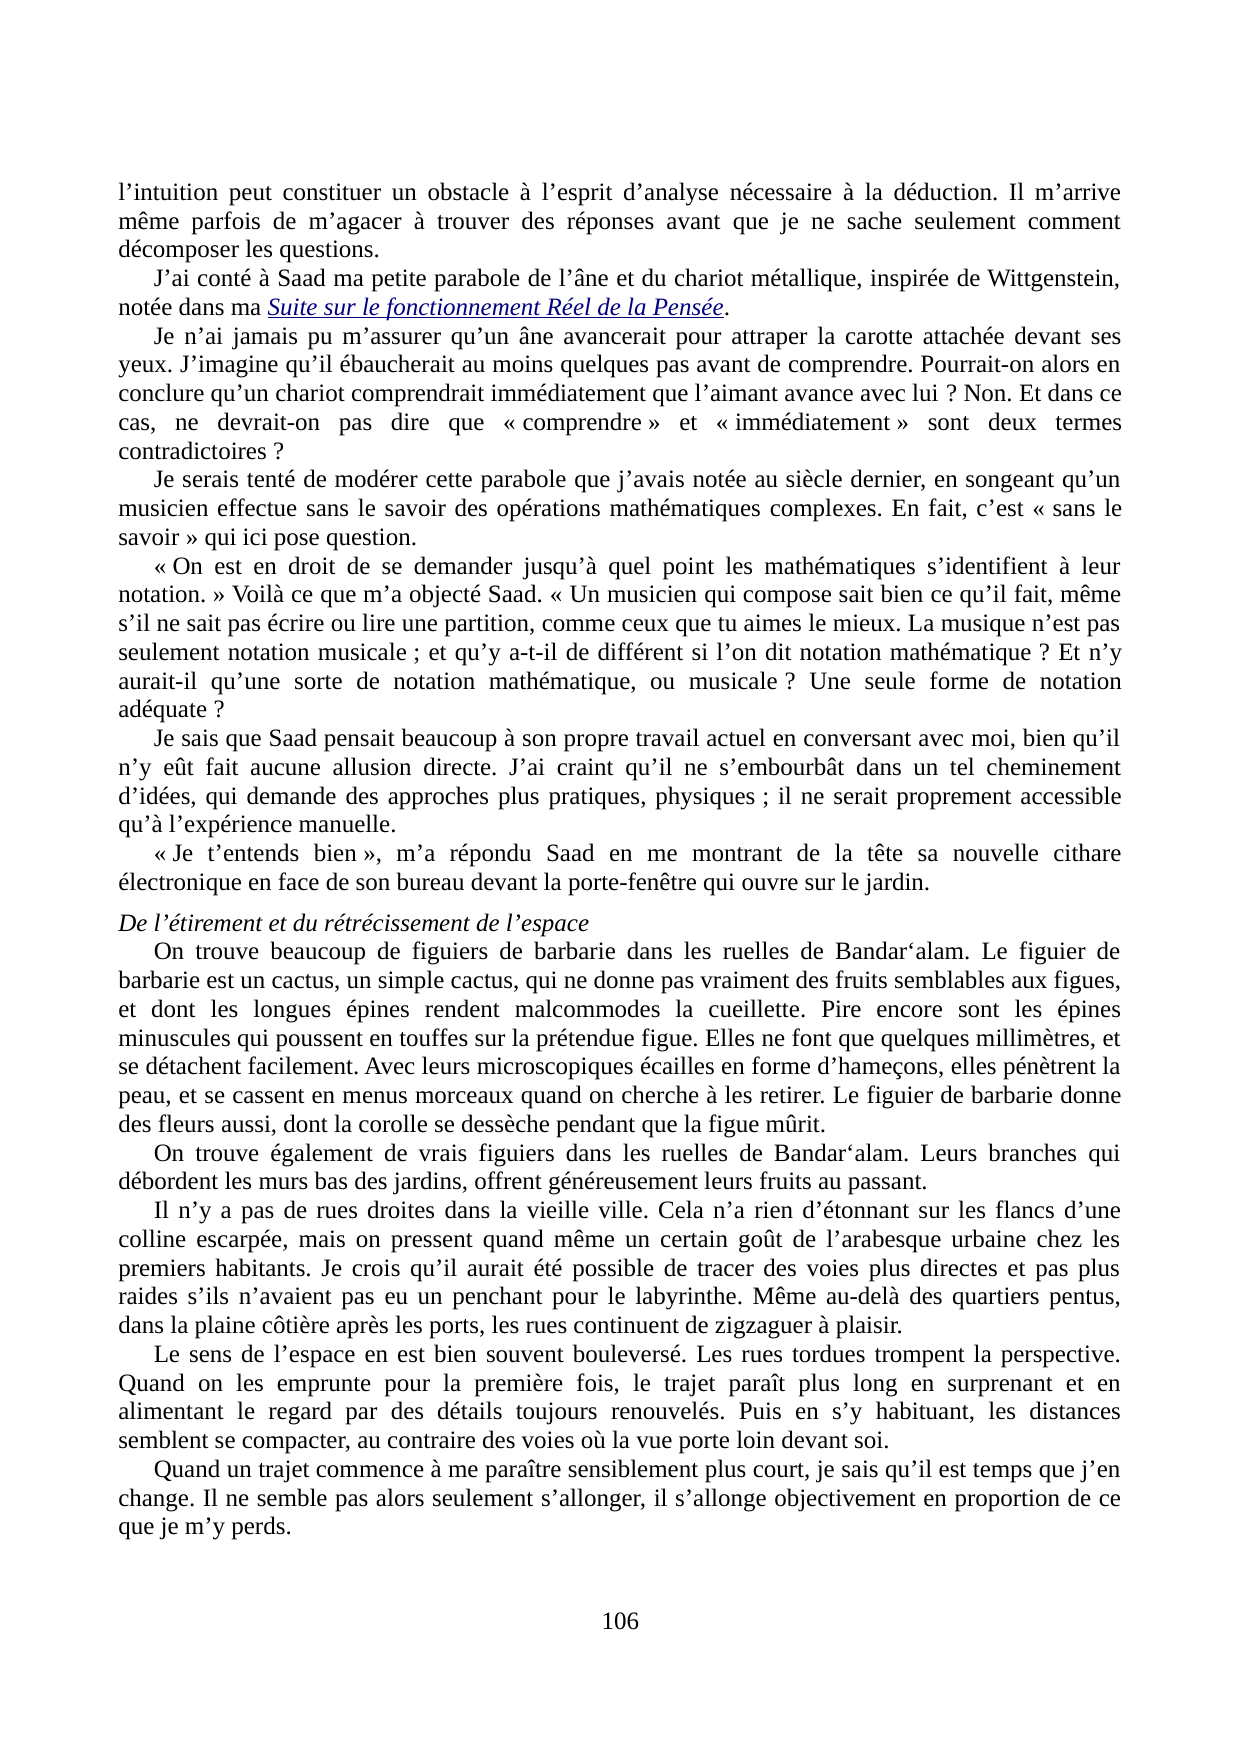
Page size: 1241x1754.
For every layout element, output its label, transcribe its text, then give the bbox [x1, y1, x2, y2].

text « On est en droit de se demander jusqu’à quel point les mathématiques s’identifient à leur notation. » Voilà ce que m’a objecté Saad. « Un musicien qui compose sait bien ce qu’il fait, même s’il ne sait pas écrire ou lire une partition, comme ceux que tu aimes le mieux. La musique n’est pas seulement notation musicale ; et qu’y a-t-il de différent si l’on dit notation mathématique ? Et n’y aurait-il qu’une sorte de notation mathématique, ou musicale ? Une seule forme de notation adéquate ? [118, 551, 1122, 723]
text Le sens de l’espace en est bien souvent bouleversé. Les rues tordues trompent la perspective. Quand on les emprunte pour la première fois, le trajet paraît plus long en surprenant et en alimentant le regard par des détails toujours renouvelés. Puis en s’y habituant, les distances semblent se compacter, au contraire des voies où la vue porte loin devant soi. [118, 1339, 1122, 1454]
text J’ai conté à Saad ma petite parabole de l’âne et du chariot métallique, inspirée de Wittgenstein, notée dans ma Suite sur le fonctionnement Réel de la Pensée. [118, 263, 1122, 321]
text l’intuition peut constituer un obstacle à l’esprit d’analyse nécessaire à la déduction. Il m’arrive même parfois de m’agacer à trouver des réponses avant que je ne sache seulement comment décomposer les questions. [118, 177, 1122, 263]
text « Je t’entends bien », m’a répondu Saad en me montrant de la tête sa nouvelle cithare électronique en face de son bureau devant la porte-fenêtre qui ouvre sur le jardin. [118, 838, 1122, 896]
text Je n’ai jamais pu m’assurer qu’un âne avancerait pour attraper la carotte attachée devant ses yeux. J’imagine qu’il ébaucherait au moins quelques pas avant de comprendre. Pourrait-on alors en conclure qu’un chariot comprendrait immédiatement que l’aimant avance avec lui ? Non. Et dans ce cas, ne devrait-on pas dire que « comprendre » et « immédiatement » sont deux termes contradictoires ? [118, 321, 1122, 464]
text On trouve beaucoup de figuiers de barbarie dans les ruelles de Bandar‘alam. Le figuier de barbarie est un cactus, un simple cactus, qui ne donne pas vraiment des fruits semblables aux figues, et dont les longues épines rendent malcommodes la cueillette. Pire encore sont les épines minuscules qui poussent en touffes sur la prétendue figue. Elles ne font que quelques millimètres, et se détachent facilement. Avec leurs microscopiques écailles en forme d’hameçons, elles pénètrent la peau, et se cassent en menus morceaux quand on cherche à les retirer. Le figuier de barbarie donne des fleurs aussi, dont la corolle se dessèche pendant que la figue mûrit. [118, 936, 1122, 1138]
subtitle De l’étirement et du rétrécissement de l’espace [118, 908, 1122, 936]
text On trouve également de vrais figuiers dans les ruelles de Bandar‘alam. Leurs branches qui débordent les murs bas des jardins, offrent généreusement leurs fruits au passant. [118, 1138, 1122, 1195]
text Je serais tenté de modérer cette parabole que j’avais notée au siècle dernier, en songeant qu’un musicien effectue sans le savoir des opérations mathématiques complexes. En fait, c’est « sans le savoir » qui ici pose question. [118, 464, 1122, 551]
text Je sais que Saad pensait beaucoup à son propre travail actuel en conversant avec moi, bien qu’il n’y eût fait aucune allusion directe. J’ai craint qu’il ne s’embourbât dans un tel cheminement d’idées, qui demande des approches plus pratiques, physiques ; il ne serait proprement accessible qu’à l’expérience manuelle. [118, 723, 1122, 838]
text Il n’y a pas de rues droites dans la vieille ville. Cela n’a rien d’étonnant sur les flancs d’une colline escarpée, mais on pressent quand même un certain goût de l’arabesque urbaine chez les premiers habitants. Je crois qu’il aurait été possible de tracer des voies plus directes et pas plus raides s’ils n’avaient pas eu un penchant pour le labyrinthe. Même au-delà des quartiers pentus, dans la plaine côtière après les ports, les rues continuent de zigzaguer à plaisir. [118, 1195, 1122, 1339]
text Quand un trajet commence à me paraître sensiblement plus court, je sais qu’il est temps que j’en change. Il ne semble pas alors seulement s’allonger, il s’allonge objectivement en proportion de ce que je m’y perds. [118, 1454, 1122, 1540]
